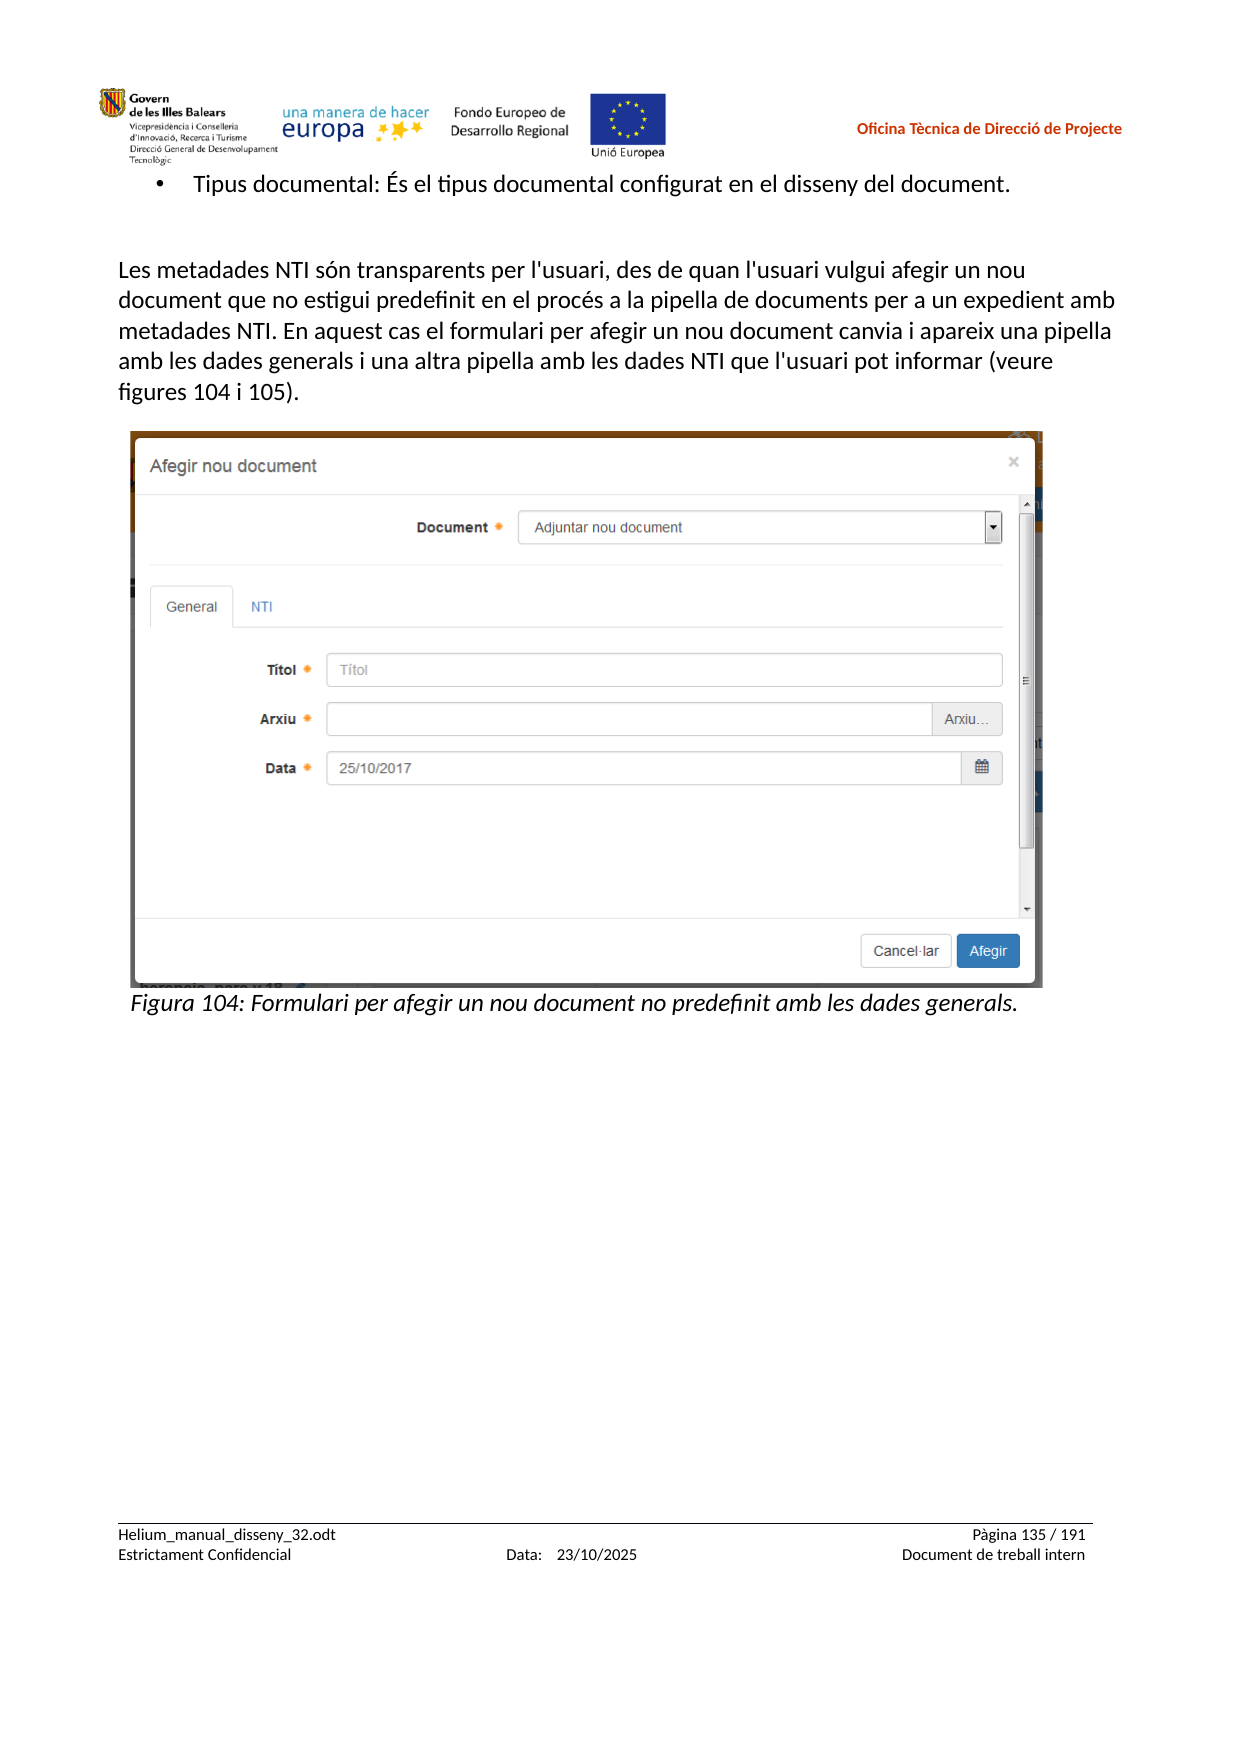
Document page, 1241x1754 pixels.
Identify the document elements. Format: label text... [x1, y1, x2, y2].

list Tipus documental: És el tipus documental configurat en el disseny del document. [156, 168, 1122, 198]
text Figura 104: Formulari per afegir un nou document no predefinit amb les dades generals. [130, 988, 1043, 1018]
text Les metadades NTI són transparents per l'usuari, des de quan l'usuari vulgui afegir un nou document que no estigui predefinit en el procés a la pipella de documents per a un expedient amb metadades NTI. En aquest cas el formulari per afegir un nou document canvia i apareix una pipella amb les dades generals i una altra pipella amb les dades NTI que l'usuari pot informar (veure figures 104 i 105). [118, 254, 1122, 407]
picture [130, 431, 1043, 988]
picture [99, 87, 668, 166]
